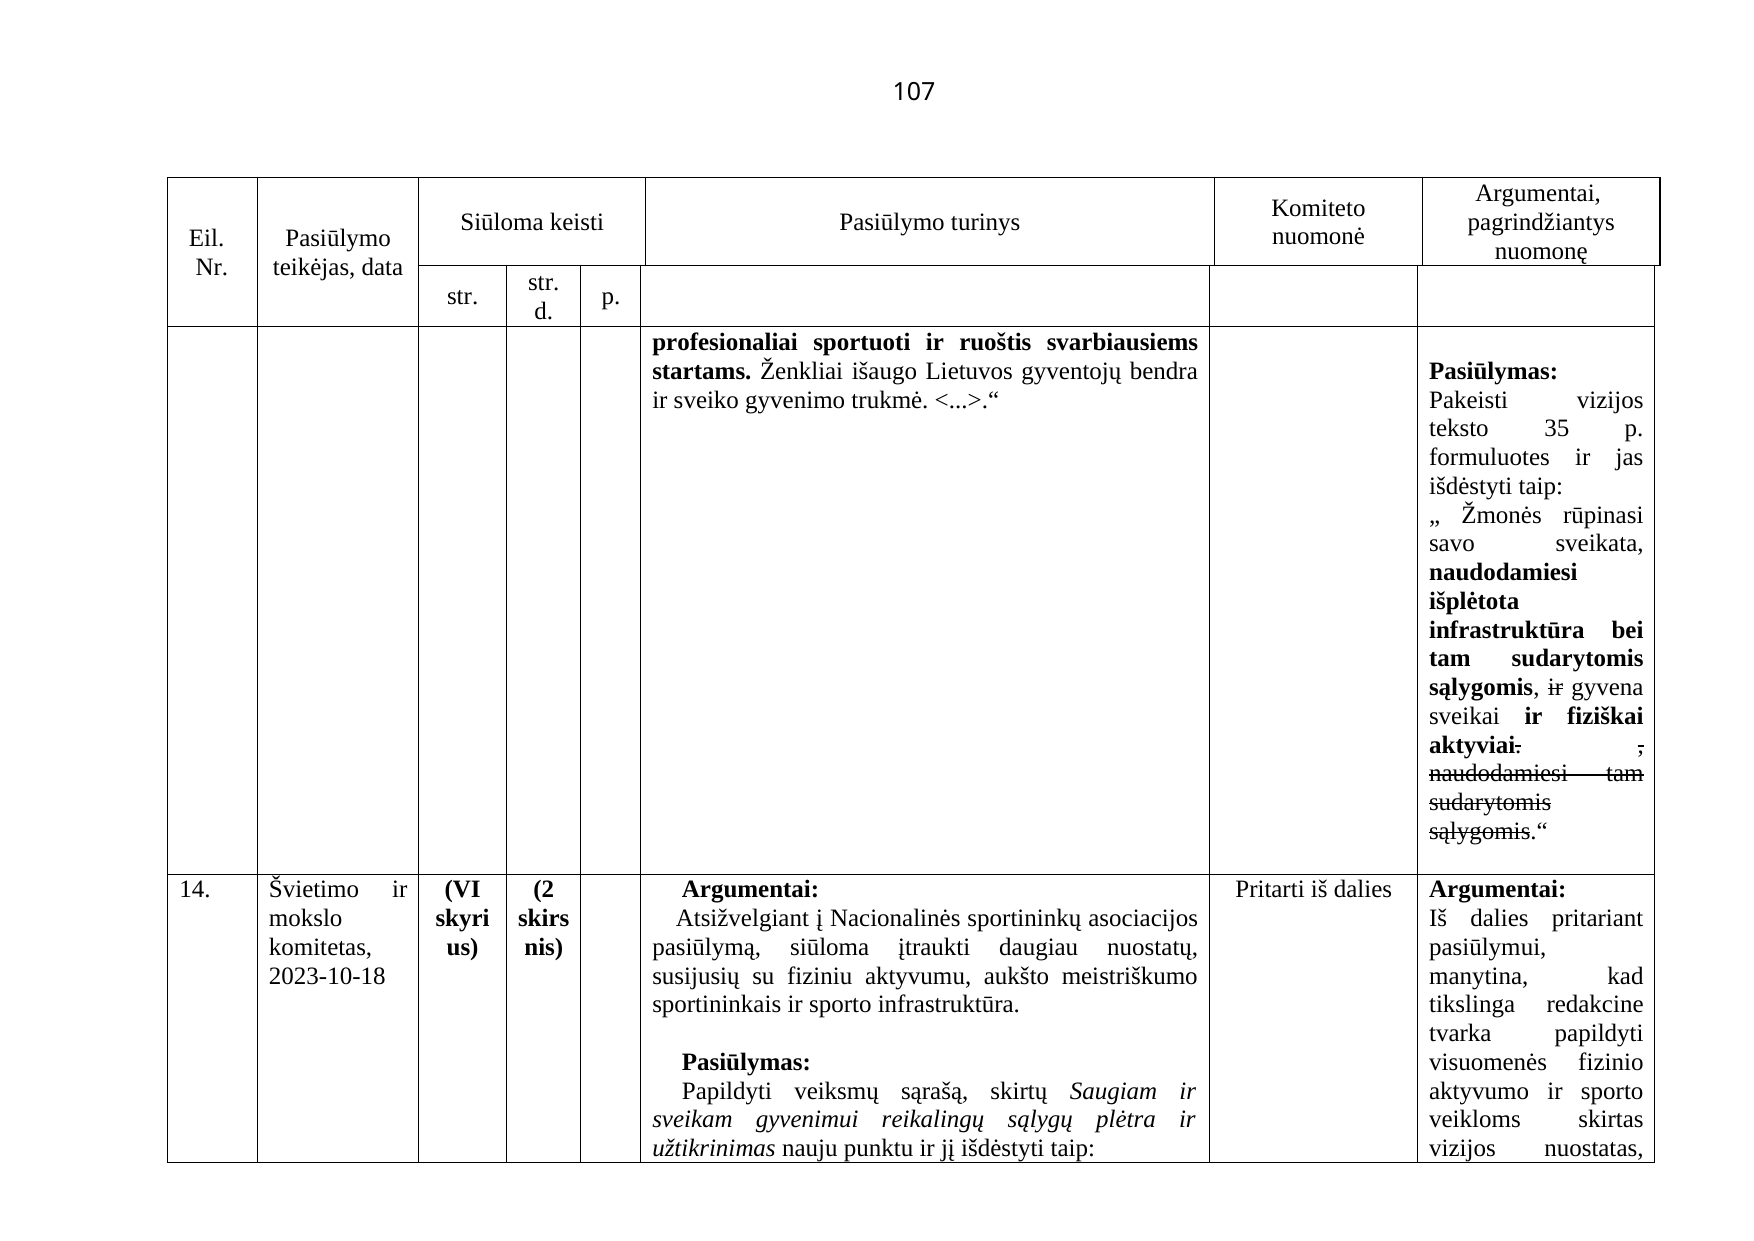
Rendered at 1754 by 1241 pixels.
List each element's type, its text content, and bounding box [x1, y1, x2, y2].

table_cell [1655, 874, 1660, 1162]
table_cell [581, 875, 640, 1162]
table_header Argumentai, pagrindžiantys nuomonę [1423, 178, 1659, 264]
table_cell [641, 266, 1209, 326]
table_cell [1655, 326, 1660, 873]
table_cell str. [419, 266, 506, 326]
table_cell Pritarti iš dalies [1210, 875, 1417, 1162]
table_cell profesionaliai sportuoti ir ruoštis svarbiausiems startams. Ženkliai išaugo Lietuvos gyventojų bendra ir sveiko gyvenimo trukmė. <...>.“ [641, 327, 1209, 873]
table_cell [419, 327, 506, 873]
table_cell 14. [168, 875, 257, 1162]
table_header Pasiūlymo turinys [646, 178, 1214, 264]
table_header Eil. Nr. [168, 178, 257, 326]
table_header Siūloma keisti [419, 178, 645, 264]
table_cell [507, 327, 580, 873]
table_header Komiteto nuomonė [1215, 178, 1422, 264]
table_cell [168, 327, 257, 873]
table_cell p. [581, 266, 640, 326]
table_cell [1210, 266, 1417, 326]
table_cell Argumentai: Atsižvelgiant į Nacionalinės sportininkų asociacijos pasiūlymą, siūloma įtraukti daugiau nuostatų, susijusių su fiziniu aktyvumu, aukšto meistriškumo sportininkais ir sporto infrastruktūra. Pasiūlymas: Papildyti veiksmų sąrašą, skirtų Saugiam ir sveikam gyvenimui reikalingų sąlygų plėtra ir užtikrinimas nauju punktu ir jį išdėstyti taip: [641, 875, 1209, 1162]
table_cell [1210, 327, 1417, 873]
table_cell Švietimo ir mokslo komitetas, 2023-10-18 [258, 875, 418, 1162]
table_cell [1655, 266, 1660, 326]
table_cell Argumentai: Iš dalies pritariant pasiūlymui, manytina, kad tikslinga redakcine tvarka papildyti visuomenės fizinio aktyvumo ir sporto veikloms skirtas vizijos nuostatas, [1418, 875, 1654, 1162]
table_cell [258, 327, 418, 873]
table_cell [1418, 266, 1654, 326]
table_cell (2 skirsnis) [507, 875, 580, 1162]
table_cell str. d. [507, 266, 580, 326]
table_header Pasiūlymo teikėjas, data [258, 178, 418, 326]
table_cell Pasiūlymas: Pakeisti vizijos teksto 35 p. formuluotes ir jas išdėstyti taip: „ Žmonės rūpinasi savo sveikata, naudodamiesi išplėtota infrastruktūra bei tam sudarytomis sąlygomis, ir gyvena sveikai ir fiziškai aktyviai. , naudodamiesi tam sudarytomis sąlygomis.“ [1418, 327, 1654, 873]
table_cell (VI skyrius) [419, 875, 506, 1162]
table_cell [581, 327, 640, 873]
